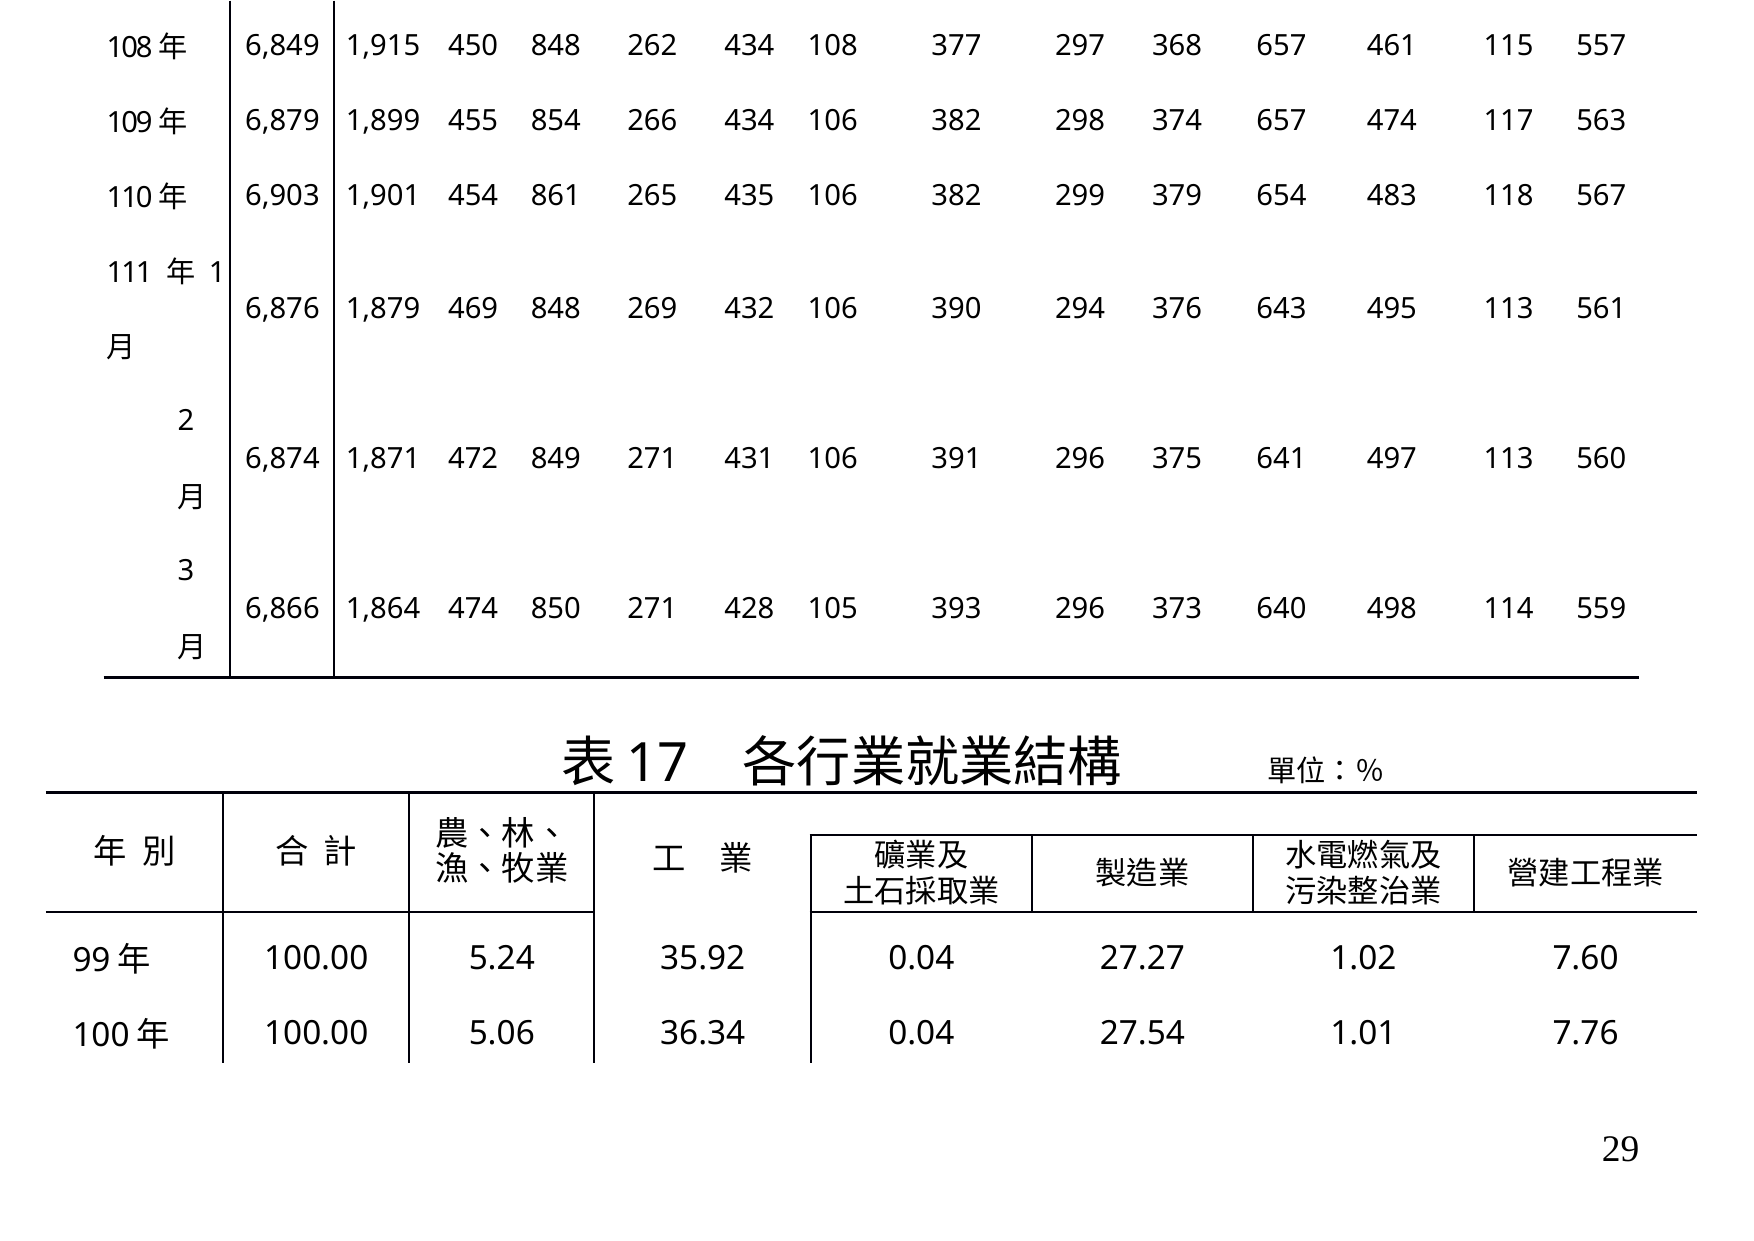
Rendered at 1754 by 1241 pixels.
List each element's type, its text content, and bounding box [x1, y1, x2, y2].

table_cell 269 [597, 226, 707, 376]
table_cell 850 [514, 526, 597, 676]
table_cell 3月 [104, 526, 229, 676]
table_cell 455 [432, 76, 514, 151]
table_cell 114 [1453, 526, 1563, 676]
table_cell 495 [1330, 226, 1453, 376]
subtitle 表17 各行業就業結構 單位：％ [561, 716, 1639, 791]
table_cell 1,901 [335, 151, 432, 226]
table_header 農、林、 漁、牧業 [410, 794, 593, 911]
table_cell 106 [791, 226, 874, 376]
table_header [811, 794, 1697, 834]
table_cell 472 [432, 376, 514, 526]
table_cell 640 [1233, 526, 1330, 676]
table_cell 113 [1453, 376, 1563, 526]
table_cell 368 [1121, 1, 1232, 76]
table_cell 297 [1039, 1, 1121, 76]
table_header 合 計 [224, 794, 408, 911]
table_cell 450 [432, 1, 514, 76]
table_cell 1,899 [335, 76, 432, 151]
table_cell 7.76 [1474, 988, 1697, 1063]
table_cell 435 [708, 151, 791, 226]
table_cell 382 [874, 76, 1038, 151]
table_cell 469 [432, 226, 514, 376]
table_cell 641 [1233, 376, 1330, 526]
table_cell 108年 [104, 1, 229, 76]
table_cell 266 [597, 76, 707, 151]
table_cell 271 [597, 526, 707, 676]
table_cell 296 [1039, 376, 1121, 526]
table_cell 115 [1453, 1, 1563, 76]
table_cell 654 [1233, 151, 1330, 226]
table_cell 391 [874, 376, 1038, 526]
table_cell 0.04 [812, 988, 1032, 1063]
table_cell 111年1月 [104, 226, 229, 376]
table_cell 100.00 [224, 913, 408, 988]
table_cell 1,879 [335, 226, 432, 376]
table_cell 296 [1039, 526, 1121, 676]
table_cell 製造業 [1033, 836, 1252, 911]
table_cell 0.04 [812, 913, 1032, 988]
table_cell 848 [514, 1, 597, 76]
table_cell 105 [791, 526, 874, 676]
table_cell 849 [514, 376, 597, 526]
table_cell 1,871 [335, 376, 432, 526]
table_cell 265 [597, 151, 707, 226]
table_cell 374 [1121, 76, 1232, 151]
table_cell 474 [1330, 76, 1453, 151]
table_cell 382 [874, 151, 1038, 226]
table_cell 營建工程業 [1475, 836, 1697, 911]
table_cell 100.00 [224, 988, 408, 1063]
table_cell 108 [791, 1, 874, 76]
table_cell 294 [1039, 226, 1121, 376]
table_cell 498 [1330, 526, 1453, 676]
table_cell 643 [1233, 226, 1330, 376]
table_header 年 別 [46, 794, 222, 911]
table_cell 483 [1330, 151, 1453, 226]
table_cell 1,915 [335, 1, 432, 76]
table_cell 557 [1563, 1, 1639, 76]
table_cell 1.01 [1253, 988, 1474, 1063]
table_cell 5.06 [410, 988, 593, 1063]
table_cell 水電燃氣及 污染整治業 [1254, 836, 1473, 911]
table_cell 561 [1563, 226, 1639, 376]
table_cell 6,866 [231, 526, 333, 676]
table_cell 271 [597, 376, 707, 526]
table_cell 563 [1563, 76, 1639, 151]
table_cell 6,849 [231, 1, 333, 76]
table_cell 298 [1039, 76, 1121, 151]
table_cell 428 [708, 526, 791, 676]
table_cell 6,903 [231, 151, 333, 226]
table_cell 106 [791, 376, 874, 526]
table_cell 36.34 [595, 988, 810, 1063]
table_cell 5.24 [410, 913, 593, 988]
table_cell 100年 [46, 988, 222, 1063]
table_cell 461 [1330, 1, 1453, 76]
table_cell 6,874 [231, 376, 333, 526]
table_cell 1.02 [1253, 913, 1474, 988]
table_cell 377 [874, 1, 1038, 76]
table_cell 854 [514, 76, 597, 151]
table_cell 454 [432, 151, 514, 226]
table_cell 117 [1453, 76, 1563, 151]
table_cell 848 [514, 226, 597, 376]
table_cell 1,864 [335, 526, 432, 676]
table_cell 393 [874, 526, 1038, 676]
table_cell 35.92 [595, 911, 810, 988]
table_cell 2月 [104, 376, 229, 526]
table_cell 110年 [104, 151, 229, 226]
table_cell 657 [1233, 76, 1330, 151]
table_cell 431 [708, 376, 791, 526]
table_cell 299 [1039, 151, 1121, 226]
table_cell 861 [514, 151, 597, 226]
table_cell 432 [708, 226, 791, 376]
table_cell 390 [874, 226, 1038, 376]
table_cell 379 [1121, 151, 1232, 226]
table_cell 109年 [104, 76, 229, 151]
table_cell 礦業及 土石採取業 [812, 836, 1031, 911]
table_cell 27.54 [1032, 988, 1253, 1063]
table_cell 560 [1563, 376, 1639, 526]
table_cell 497 [1330, 376, 1453, 526]
table_cell 106 [791, 76, 874, 151]
table_header 工 業 [595, 794, 811, 911]
table_cell 27.27 [1032, 913, 1253, 988]
table_cell 373 [1121, 526, 1232, 676]
table_cell 6,876 [231, 226, 333, 376]
table_cell 376 [1121, 226, 1232, 376]
table_cell 567 [1563, 151, 1639, 226]
table_cell 262 [597, 1, 707, 76]
table_cell 375 [1121, 376, 1232, 526]
table_cell 7.60 [1474, 913, 1697, 988]
table_cell 113 [1453, 226, 1563, 376]
table_cell 6,879 [231, 76, 333, 151]
table_cell 106 [791, 151, 874, 226]
table_cell 118 [1453, 151, 1563, 226]
table_cell 99年 [46, 913, 222, 988]
table_cell 657 [1233, 1, 1330, 76]
table_cell 474 [432, 526, 514, 676]
table_cell 559 [1563, 526, 1639, 676]
table_cell 434 [708, 76, 791, 151]
table_cell 434 [708, 1, 791, 76]
